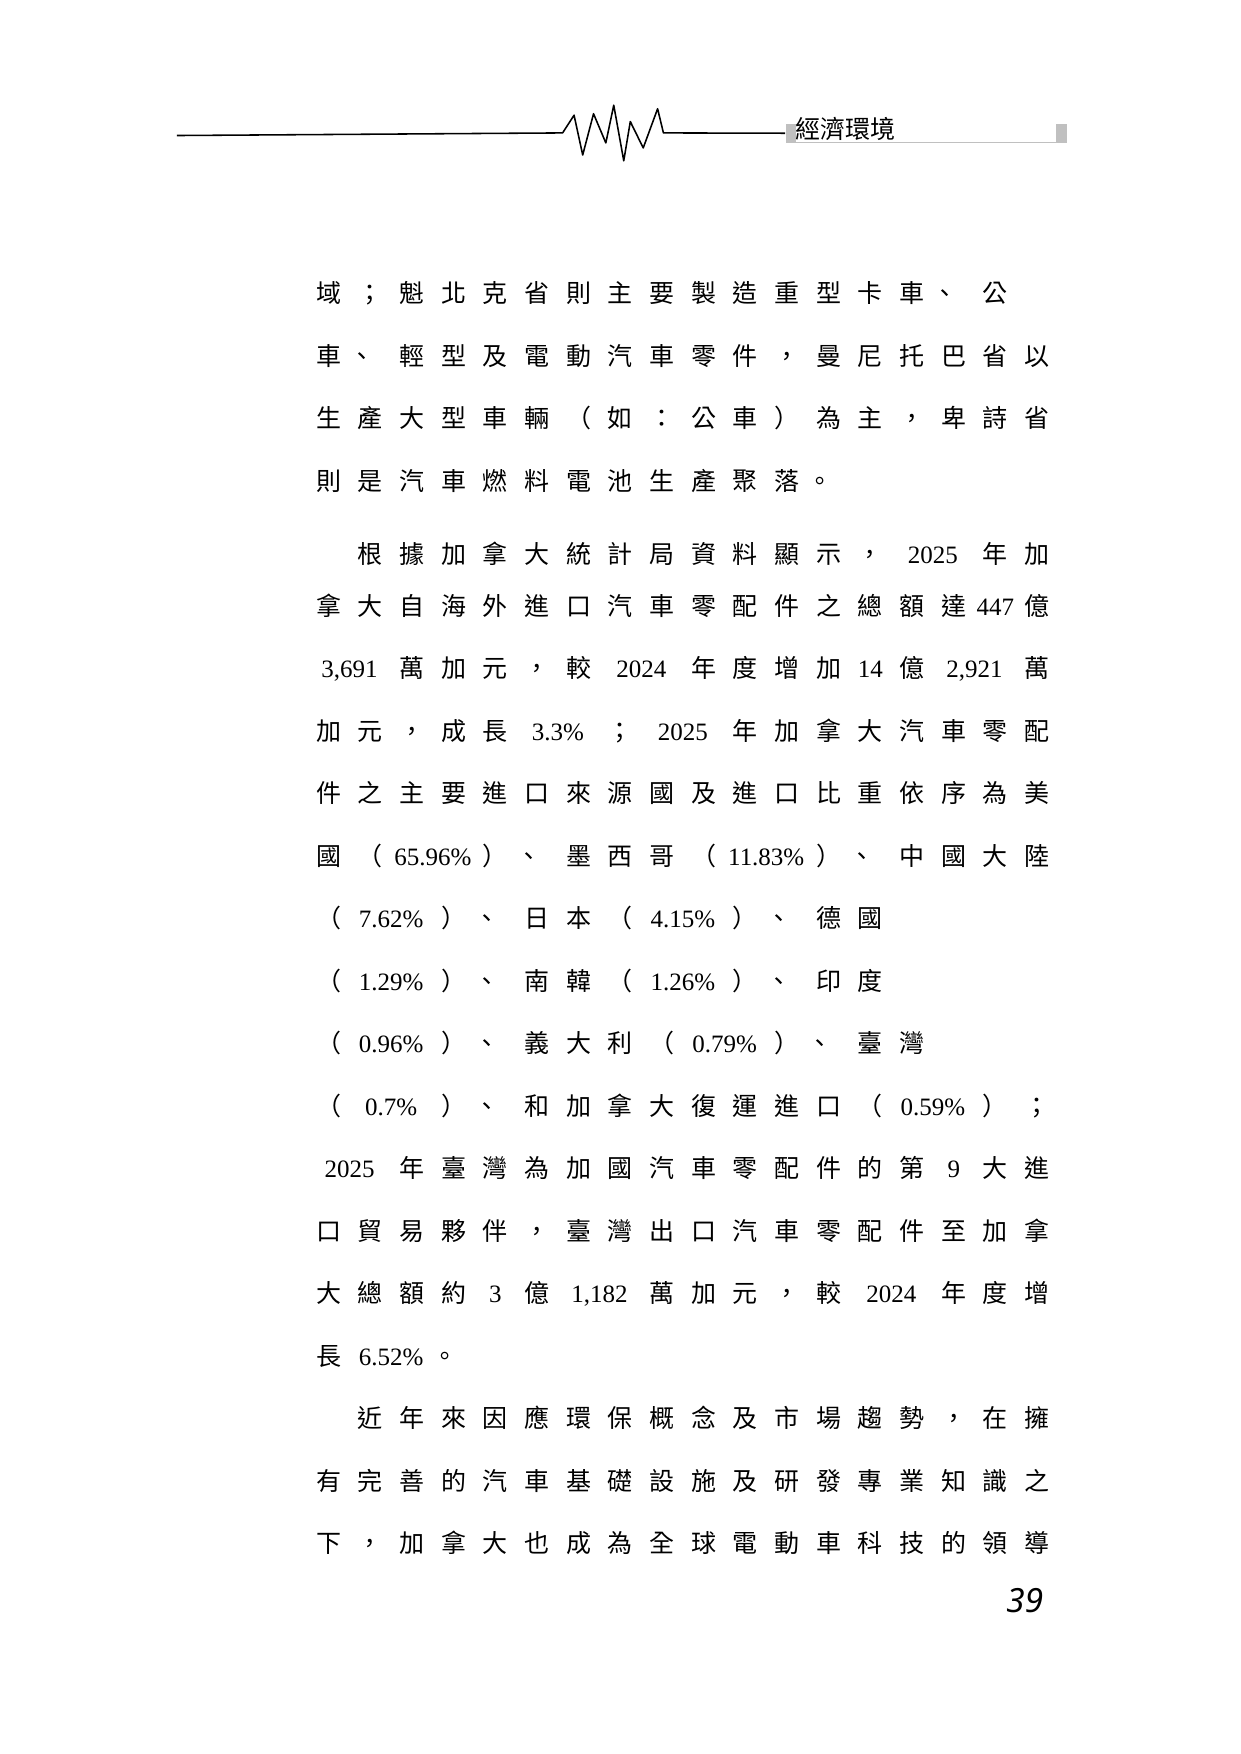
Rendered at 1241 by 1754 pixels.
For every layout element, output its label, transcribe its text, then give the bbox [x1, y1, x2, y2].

text 根據加拿大統計局資料顯示，2025年加拿大自海外進口汽車零配件之總額達447億3,691萬加元，較2024年度增加14億2,921萬加元，成長3.3%；2025年加拿大汽車零配件之主要進口來源國及進口比重依序為美國（65.96%）、墨西哥（11.83%）、中國大陸（7.62%）、日本（4.15%）、德國（1.29%）、南韓（1.26%）、印度（0.96%）、義大利（0.79%）、臺灣（0.7%）、和加拿大復運進口（0.59%）；2025年臺灣為加國汽車零配件的第9大進口貿易夥伴，臺灣出口汽車零配件至加拿大總額約3億1,182萬加元，較2024年度增長6.52%。 [281, 500, 1058, 1375]
text 域；魁北克省則主要製造重型卡車、公車、輕型及電動汽車零件，曼尼托巴省以生產大型車輛（如：公車）為主，卑詩省則是汽車燃料電池生產聚落。 [281, 250, 1058, 500]
text 近年來因應環保概念及市場趨勢，在擁有完善的汽車基礎設施及研發專業知識之下，加拿大也成為全球電動車科技的領導 [281, 1375, 1058, 1563]
